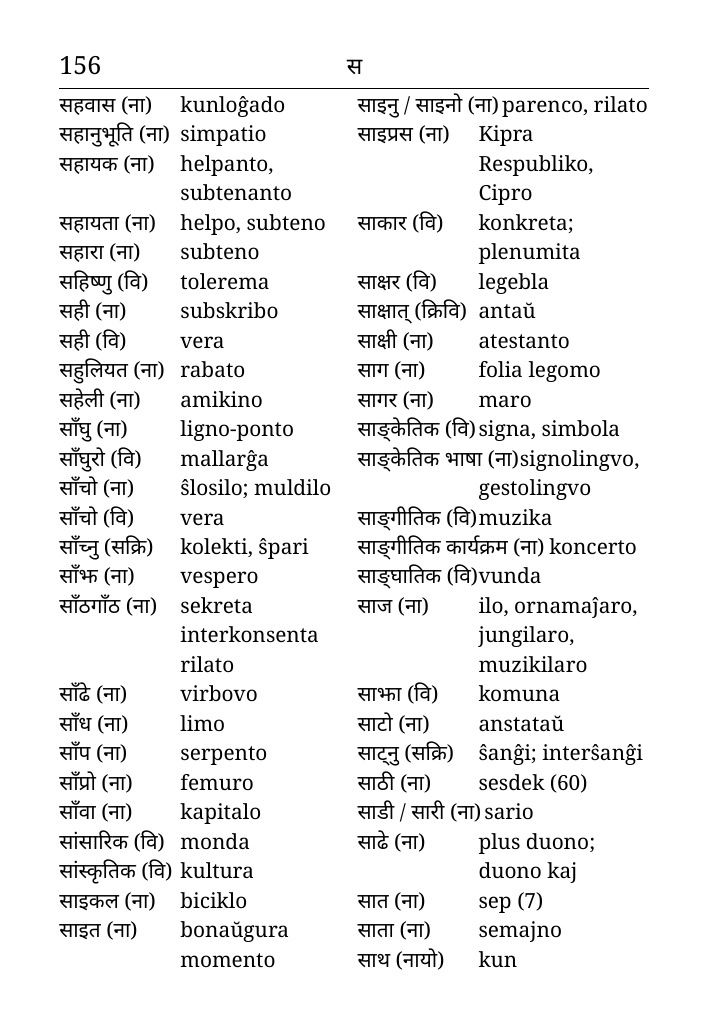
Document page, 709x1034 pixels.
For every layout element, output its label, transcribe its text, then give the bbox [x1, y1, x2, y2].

text साठी (ना) sesdek (60) [357, 767, 649, 796]
text साइत (ना) bonaŭgura momento [59, 914, 351, 973]
text सहायक (ना) helpanto, subtenanto [59, 148, 351, 207]
text साँवा (ना) kapitalo [59, 796, 351, 826]
text सहिष्णु (वि) tolerema [59, 266, 351, 295]
text साथ (नायो) kun [357, 943, 649, 973]
text सात (ना) sep (7) [357, 884, 649, 914]
text साढे (ना) plus duono; duono kaj [357, 826, 649, 884]
text साइप्रस (ना) Kipra Respubliko, Cipro [357, 118, 649, 207]
text साँच्नु (सक्रि) kolekti, ŝpari [59, 531, 351, 560]
text साङ्गीतिक कार्यक्रम (ना) koncerto [357, 531, 649, 560]
text साक्षर (वि) legebla [357, 266, 649, 295]
text साङ्गीतिक (वि) muzika [357, 501, 649, 531]
text साँठगाँठ (ना) sekreta interkonsenta rilato [59, 590, 351, 678]
text सहायता (ना) helpo, subteno [59, 207, 351, 236]
text साँचो (वि) vera [59, 501, 351, 531]
text साग (ना) folia legomo [357, 354, 649, 383]
text सागर (ना) maro [357, 383, 649, 413]
text साक्षात् (क्रिवि) antaŭ [357, 295, 649, 324]
text सहानुभूति (ना) simpatio [59, 118, 351, 148]
text साँचो (ना) ŝlosilo; muldilo [59, 472, 351, 501]
text साँझ (ना) vespero [59, 560, 351, 590]
text साँढे (ना) virbovo [59, 678, 351, 708]
text सांस्कृतिक (वि) kultura [59, 855, 351, 884]
text सहवास (ना) kunloĝado [59, 89, 351, 118]
text साँघुरो (वि) mallarĝa [59, 442, 351, 472]
text साझा (वि) komuna [357, 678, 649, 708]
text सहेली (ना) amikino [59, 383, 351, 413]
text साकार (वि) konkreta; plenumita [357, 207, 649, 266]
text साँध (ना) limo [59, 708, 351, 737]
text साता (ना) semajno [357, 914, 649, 943]
text सहुलियत (ना) rabato [59, 354, 351, 383]
text साट्नु (सक्रि) ŝanĝi; interŝanĝi [357, 737, 649, 767]
text सांसारिक (वि) monda [59, 826, 351, 855]
text साटो (ना) anstataŭ [357, 708, 649, 737]
text साक्षी (ना) atestanto [357, 324, 649, 354]
text साइकल (ना) biciklo [59, 884, 351, 914]
text साङ्केतिक भाषा (ना) signolingvo, gestolingvo [357, 442, 649, 501]
text साँप (ना) serpento [59, 737, 351, 767]
text साङ्केतिक (वि) signa, simbola [357, 413, 649, 442]
text साङ्घातिक (वि) vunda [357, 560, 649, 590]
text सही (वि) vera [59, 324, 351, 354]
text साँप्रो (ना) femuro [59, 767, 351, 796]
text सहारा (ना) subteno [59, 236, 351, 266]
text साज (ना) ilo, ornamaĵaro, jungilaro, muzikilaro [357, 590, 649, 678]
text साडी / सारी (ना) sario [357, 796, 649, 826]
text सही (ना) subskribo [59, 295, 351, 324]
text साइनु / साइनो (ना) parenco, rilato [357, 89, 649, 118]
text साँघु (ना) ligno-ponto [59, 413, 351, 442]
